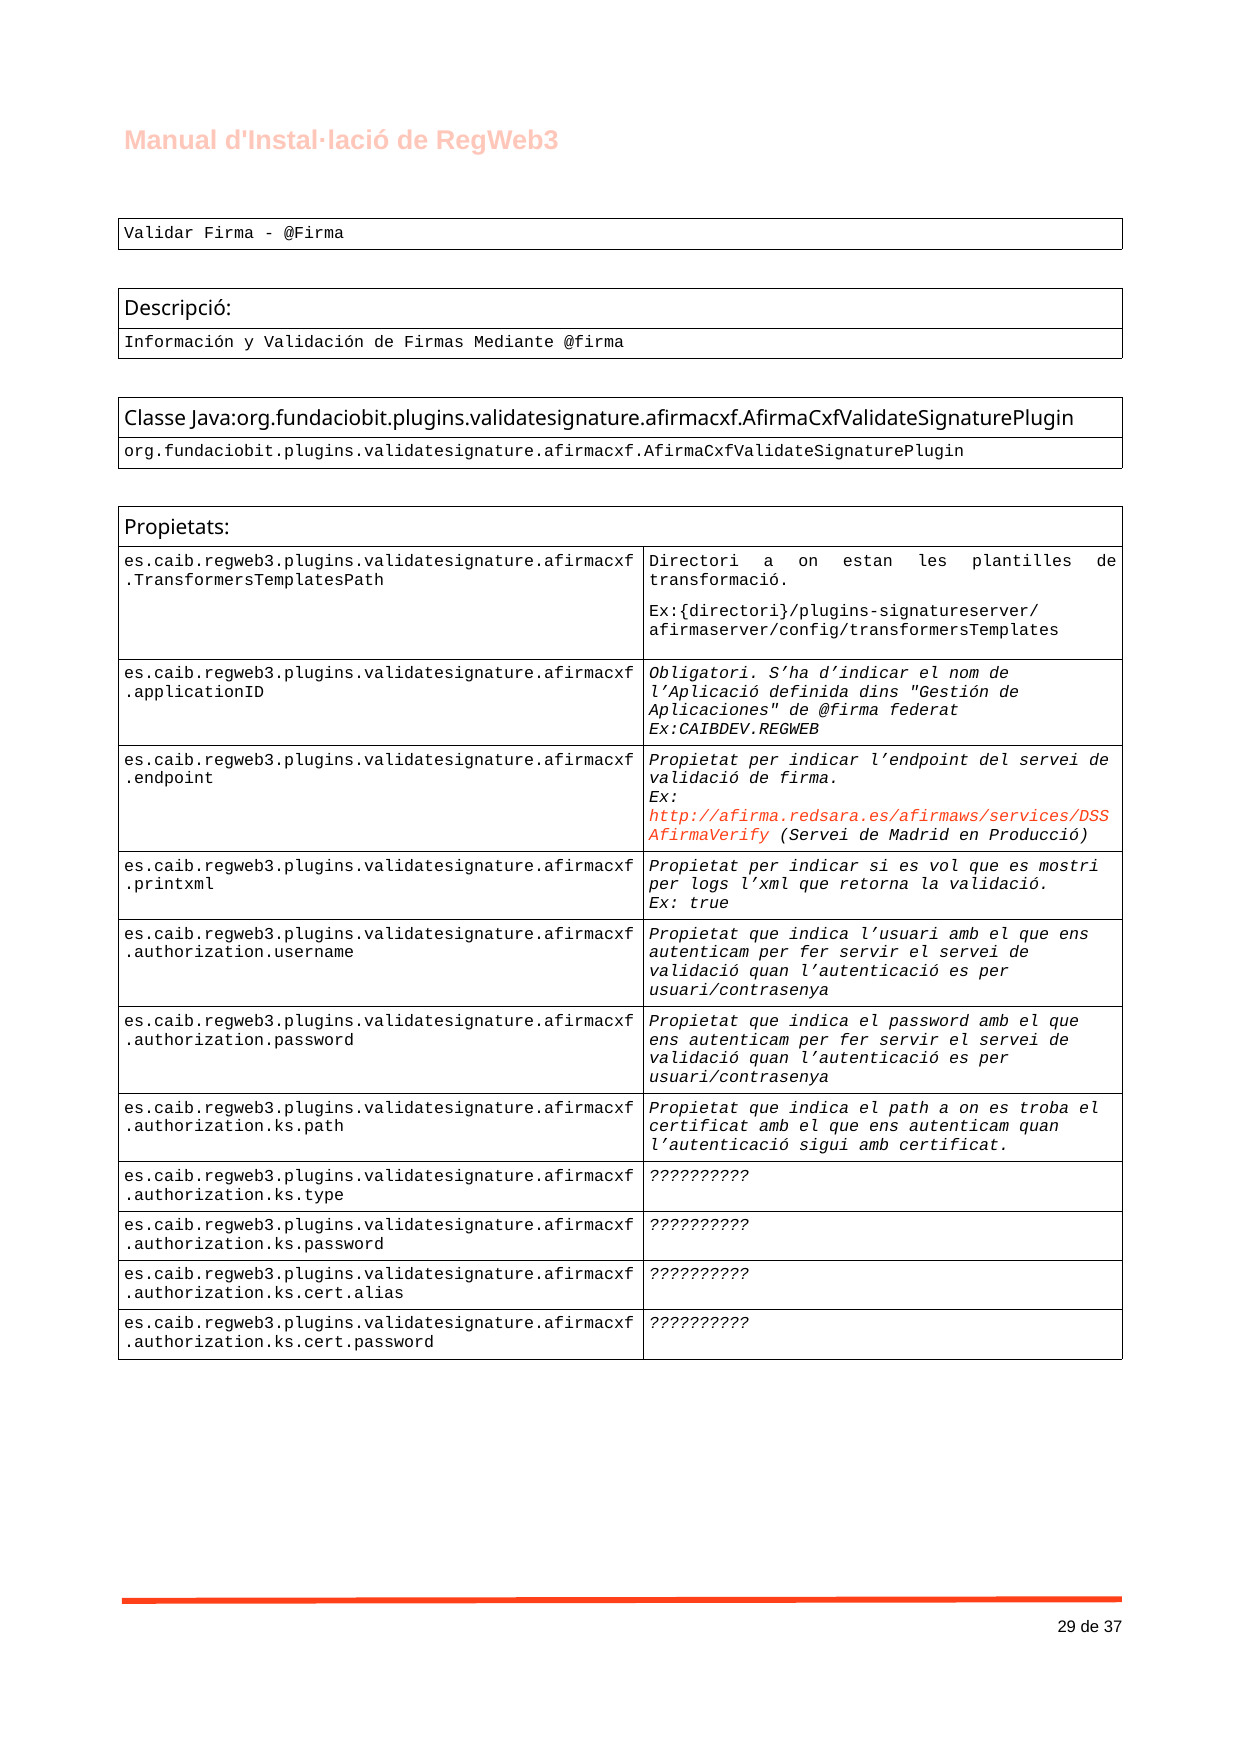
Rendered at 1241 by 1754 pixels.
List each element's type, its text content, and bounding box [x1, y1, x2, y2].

table_cell ?????????? [644, 1162, 1122, 1211]
table_cell Obligatori. S’ha d’indicar el nom de l’Aplicació definida dins "Gestión de Aplicaciones" de @firma federat Ex:CAIBDEV.REGWEB [644, 660, 1122, 745]
table_cell es.caib.regweb3.plugins.validatesignature.afirmacxf.TransformersTemplatesPath [119, 547, 643, 658]
table_cell org.fundaciobit.plugins.validatesignature.afirmacxf.AfirmaCxfValidateSignaturePlugin [119, 438, 1122, 467]
table_cell es.caib.regweb3.plugins.validatesignature.afirmacxf.authorization.ks.password [119, 1212, 643, 1260]
table_cell Propietat per indicar l’endpoint del servei de validació de firma. Ex: http://afirma.redsara.es/afirmaws/services/DSSAfirmaVerify (Servei de Madrid en Producció) [644, 746, 1122, 851]
table_header Classe Java:org.fundaciobit.plugins.validatesignature.afirmacxf.AfirmaCxfValidateSignaturePlugin [119, 398, 1122, 437]
table_cell Propietat per indicar si es vol que es mostri per logs l’xml que retorna la validació. Ex: true [644, 852, 1122, 919]
table_cell es.caib.regweb3.plugins.validatesignature.afirmacxf.applicationID [119, 660, 643, 745]
table_cell es.caib.regweb3.plugins.validatesignature.afirmacxf.authorization.ks.cert.password [119, 1310, 643, 1358]
table_cell es.caib.regweb3.plugins.validatesignature.afirmacxf.endpoint [119, 746, 643, 851]
table_cell Propietat que indica el path a on es troba el certificat amb el que ens autenticam quan l’autenticació sigui amb certificat. [644, 1094, 1122, 1161]
table_cell ?????????? [644, 1261, 1122, 1309]
table_cell es.caib.regweb3.plugins.validatesignature.afirmacxf.authorization.ks.cert.alias [119, 1261, 643, 1309]
table_cell ?????????? [644, 1310, 1122, 1358]
table_cell Propietat que indica l’usuari amb el que ens autenticam per fer servir el servei de validació quan l’autenticació es per usuari/contrasenya [644, 920, 1122, 1006]
table_cell Validar Firma - @Firma [119, 219, 1122, 249]
table_cell Información y Validación de Firmas Mediante @firma [119, 329, 1122, 358]
table_cell es.caib.regweb3.plugins.validatesignature.afirmacxf.printxml [119, 852, 643, 919]
table_cell Directori a on estan les plantilles de transformació. Ex:{directori}/plugins-signatureserver/afirmaserver/config/transformersTemplates [644, 547, 1122, 658]
table_cell ?????????? [644, 1212, 1122, 1260]
table_cell es.caib.regweb3.plugins.validatesignature.afirmacxf.authorization.ks.type [119, 1162, 643, 1211]
table_cell es.caib.regweb3.plugins.validatesignature.afirmacxf.authorization.username [119, 920, 643, 1006]
table_header Descripció: [119, 289, 1122, 328]
table_cell es.caib.regweb3.plugins.validatesignature.afirmacxf.authorization.password [119, 1007, 643, 1093]
table_cell Propietat que indica el password amb el que ens autenticam per fer servir el servei de validació quan l’autenticació es per usuari/contrasenya [644, 1007, 1122, 1093]
table_cell es.caib.regweb3.plugins.validatesignature.afirmacxf.authorization.ks.path [119, 1094, 643, 1161]
table_header Propietats: [119, 507, 1122, 546]
